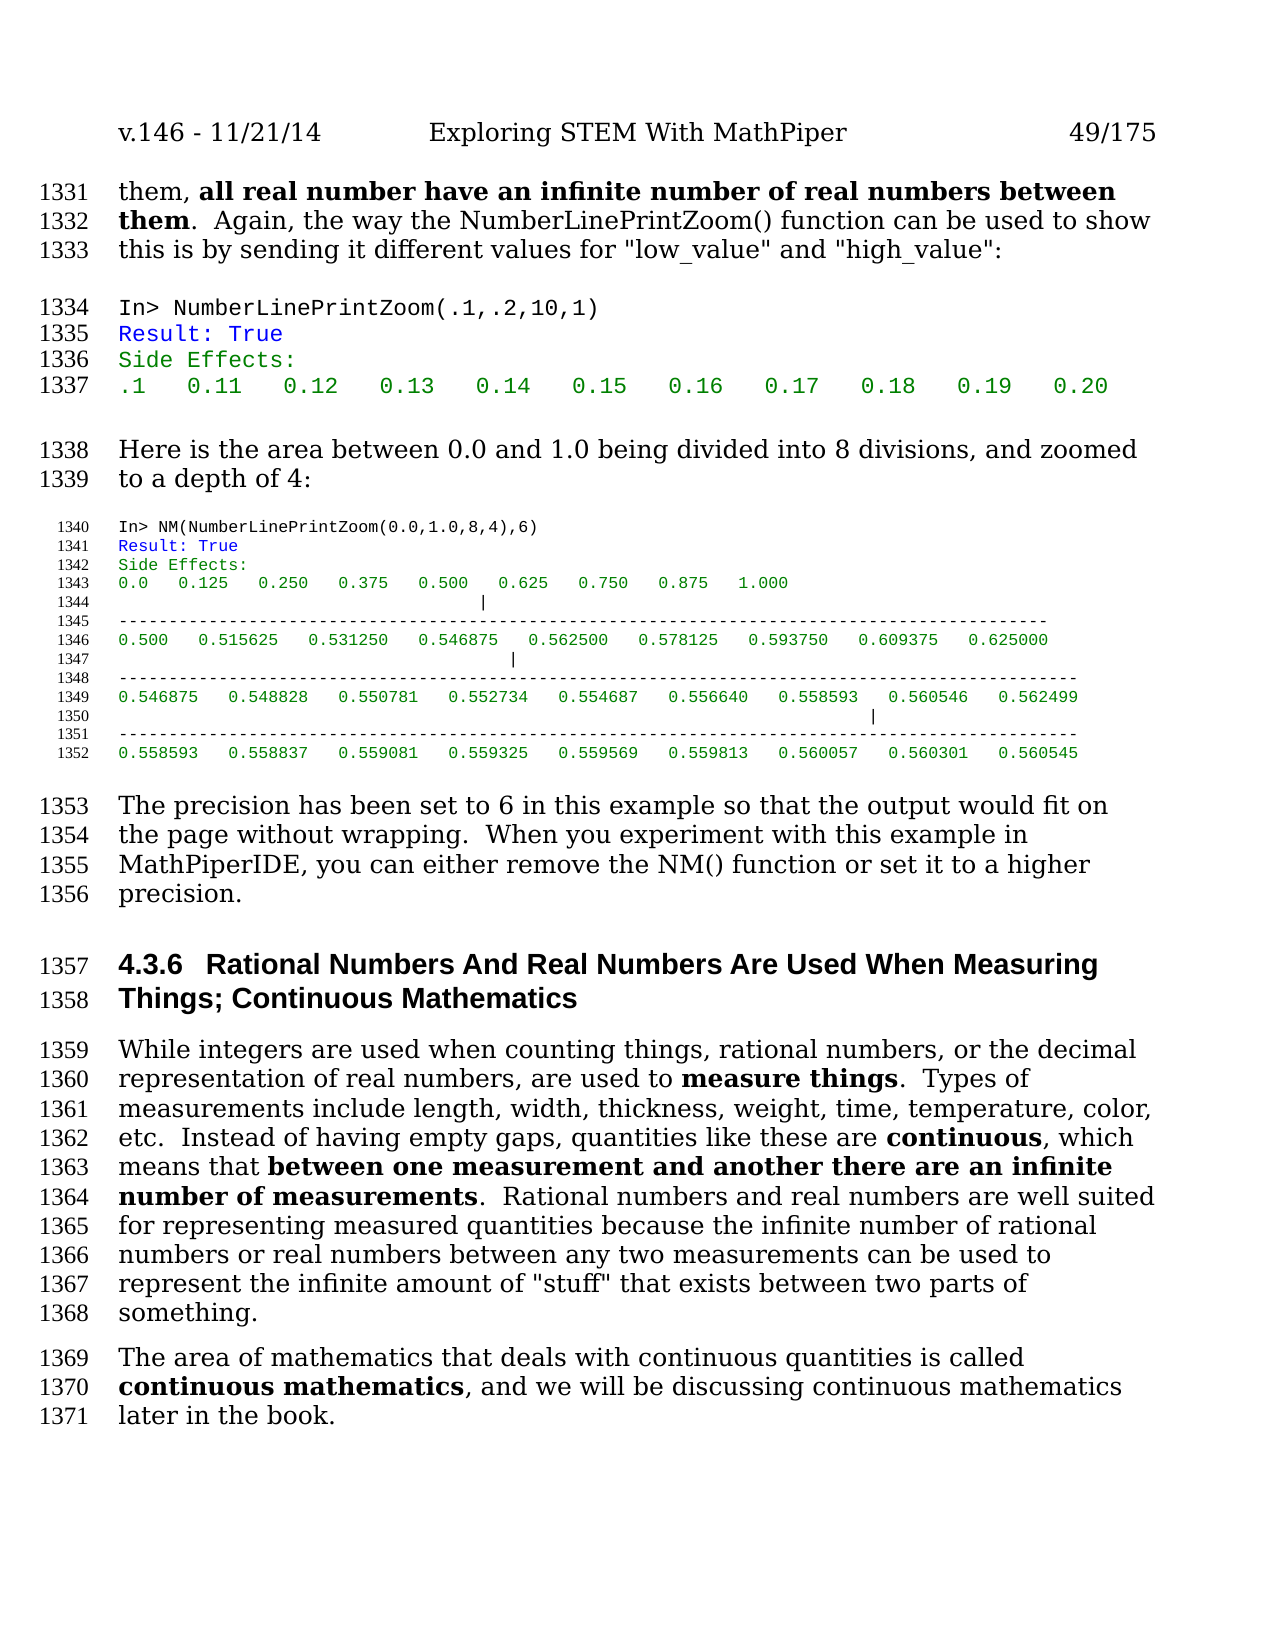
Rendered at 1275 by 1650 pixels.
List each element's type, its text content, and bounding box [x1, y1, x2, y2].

text Here is the area between 0.0 and 1.0 being divided into 8 divisions, and zoomed to a depth of 4: [118, 435, 1157, 494]
text 0.546875 0.548828 0.550781 0.552734 0.554687 0.556640 0.558593 0.560546 0.562499 [118, 688, 1157, 707]
text | [118, 707, 1157, 726]
text Side Effects: [118, 556, 1157, 575]
text The precision has been set to 6 in this example so that the output would fit on the page without wrapping. When you experiment with this example in MathPiperIDE, you can either remove the NM() function or set it to a higher precision. [118, 791, 1157, 908]
text ------------------------------------------------------------------------------------------------ [118, 669, 1157, 688]
text 0.0 0.125 0.250 0.375 0.500 0.625 0.750 0.875 1.000 [118, 575, 1157, 594]
text .1 0.11 0.12 0.13 0.14 0.15 0.16 0.17 0.18 0.19 0.20 [118, 374, 1157, 400]
text Side Effects: [118, 348, 1157, 374]
text 0.558593 0.558837 0.559081 0.559325 0.559569 0.559813 0.560057 0.560301 0.560545 [118, 745, 1157, 764]
subtitle Rational Numbers And Real Numbers Are Used When Measuring Things; Continuous Mathematics [118, 947, 1157, 1014]
text 0.500 0.515625 0.531250 0.546875 0.562500 0.578125 0.593750 0.609375 0.625000 [118, 632, 1157, 651]
text them, all real number have an infinite number of real numbers between them. Again, the way the NumberLinePrintZoom() function can be used to show this is by sending it different values for "low_value" and "high_value": [118, 177, 1157, 265]
text In> NumberLinePrintZoom(.1,.2,10,1) [118, 297, 1157, 323]
text Result: True [118, 323, 1157, 348]
text The area of mathematics that deals with continuous quantities is called continuous mathematics, and we will be discussing continuous mathematics later in the book. [118, 1343, 1157, 1430]
text In> NM(NumberLinePrintZoom(0.0,1.0,8,4),6) [118, 518, 1157, 537]
text ------------------------------------------------------------------------------------------------ [118, 726, 1157, 745]
text | [118, 651, 1157, 669]
text --------------------------------------------------------------------------------------------- [118, 613, 1157, 632]
text | [118, 594, 1157, 613]
text While integers are used when counting things, rational numbers, or the decimal representation of real numbers, are used to measure things. Types of measurements include length, width, thickness, weight, time, temperature, color, etc. Instead of having empty gaps, quantities like these are continuous, which means that between one measurement and another there are an infinite number of measurements. Rational numbers and real numbers are well suited for representing measured quantities because the infinite number of rational numbers or real numbers between any two measurements can be used to represent the infinite amount of "stuff" that exists between two parts of something. [118, 1035, 1157, 1328]
text Result: True [118, 537, 1157, 556]
